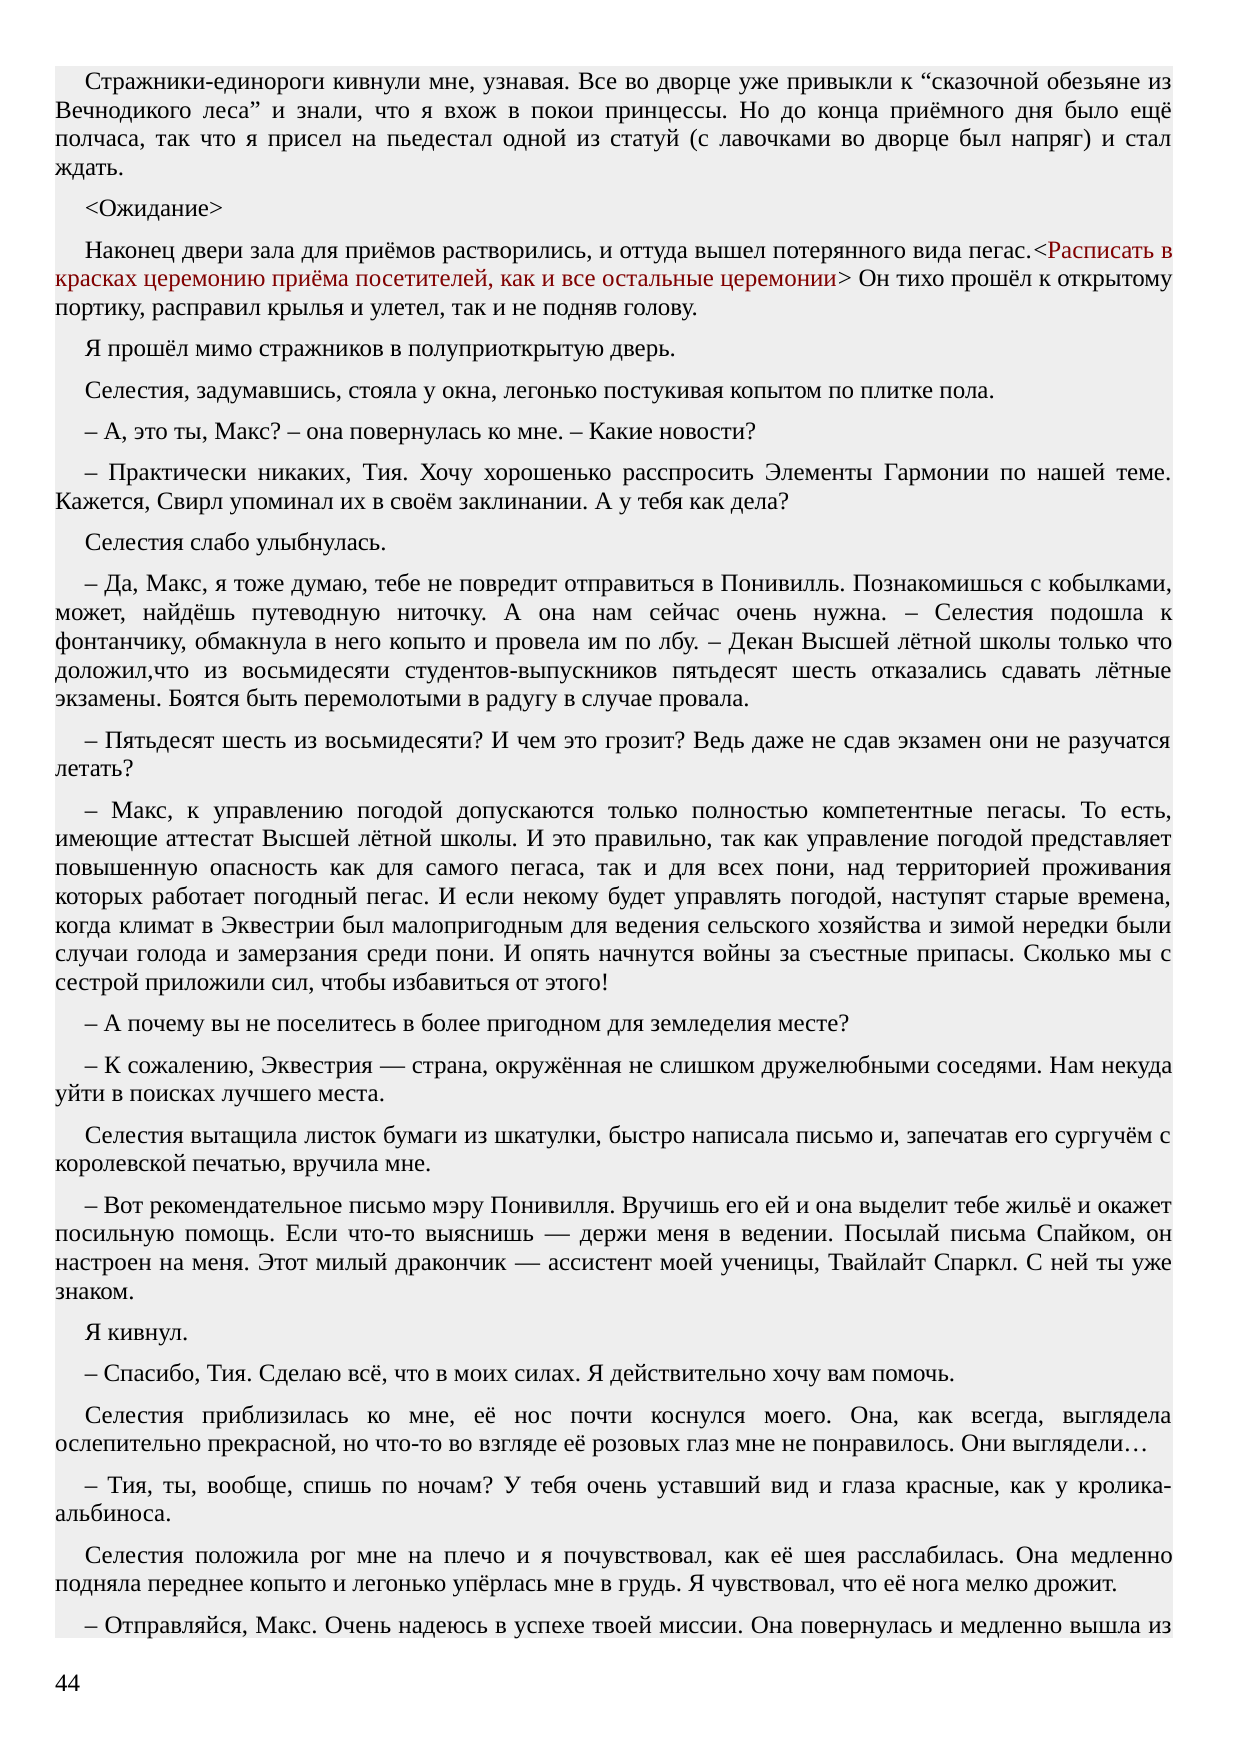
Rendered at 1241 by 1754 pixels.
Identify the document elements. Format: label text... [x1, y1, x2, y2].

text – Практически никаких, Тия. Хочу хорошенько расспросить Элементы Гармонии по нашей теме. Кажется, Свирл упоминал их в своём заклинании. А у тебя как дела? [55, 457, 1173, 515]
text Селестия слабо улыбнулась. [55, 527, 1173, 556]
text Селестия приблизилась ко мне, её нос почти коснулся моего. Она, как всегда, выглядела ослепительно прекрасной, но что-то во взгляде её розовых глаз мне не понравилось. Они выглядели… [55, 1400, 1173, 1457]
text Селестия положила рог мне на плечо и я почувствовал, как её шея расслабилась. Она медленно подняла переднее копыто и легонько упёрлась мне в грудь. Я чувствовал, что её нога мелко дрожит. [55, 1540, 1173, 1597]
text – Спасибо, Тия. Сделаю всё, что в моих силах. Я действительно хочу вам помочь. [55, 1358, 1173, 1387]
text Стражники-единороги кивнули мне, узнавая. Все во дворце уже привыкли к “сказочной обезьяне из Вечнодикого леса” и знали, что я вхож в покои принцессы. Но до конца приёмного дня было ещё полчаса, так что я присел на пьедестал одной из статуй (с лавочками во дворце был напряг) и стал ждать. [55, 66, 1173, 181]
text Я прошёл мимо стражников в полуприоткрытую дверь. [55, 333, 1173, 362]
text – А, это ты, Макс? – она повернулась ко мне. – Какие новости? [55, 416, 1173, 445]
text – А почему вы не поселитесь в более пригодном для земледелия месте? [55, 1008, 1173, 1037]
text – Вот рекомендательное письмо мэру Понивилля. Вручишь его ей и она выделит тебе жильё и окажет посильную помощь. Если что-то выяснишь — держи меня в ведении. Посылай письма Спайком, он настроен на меня. Этот милый дракончик — ассистент моей ученицы, Твайлайт Спаркл. С ней ты уже знаком. [55, 1190, 1173, 1305]
text Я кивнул. [55, 1317, 1173, 1346]
text – Отправляйся, Макс. Очень надеюсь в успехе твоей миссии. Она повернулась и медленно вышла из [55, 1610, 1173, 1638]
text Селестия, задумавшись, стояла у окна, легонько постукивая копытом по плитке пола. [55, 375, 1173, 403]
text – Да, Макс, я тоже думаю, тебе не повредит отправиться в Понивилль. Познакомишься с кобылками, может, найдёшь путеводную ниточку. А она нам сейчас очень нужна. – Селестия подошла к фонтанчику, обмакнула в него копыто и провела им по лбу. – Декан Высшей лётной школы только что доложил,что из восьмидесяти студентов-выпускников пятьдесят шесть отказались сдавать лётные экзамены. Боятся быть перемолотыми в радугу в случае провала. [55, 568, 1173, 712]
text – Макс, к управлению погодой допускаются только полностью компетентные пегасы. То есть, имеющие аттестат Высшей лётной школы. И это правильно, так как управление погодой представляет повышенную опасность как для самого пегаса, так и для всех пони, над территорией проживания которых работает погодный пегас. И если некому будет управлять погодой, наступят старые времена, когда климат в Эквестрии был малопригодным для ведения сельского хозяйства и зимой нередки были случаи голода и замерзания среди пони. И опять начнутся войны за съестные припасы. Сколько мы с сестрой приложили сил, чтобы избавиться от этого! [55, 795, 1173, 996]
text – К сожалению, Эквестрия — страна, окружённая не слишком дружелюбными соседями. Нам некуда уйти в поисках лучшего места. [55, 1050, 1173, 1107]
text <Ожидание> [55, 193, 1173, 222]
text Селестия вытащила листок бумаги из шкатулки, быстро написала письмо и, запечатав его сургучём с королевской печатью, вручила мне. [55, 1120, 1173, 1177]
text Наконец двери зала для приёмов растворились, и оттуда вышел потерянного вида пегас.<Расписать в красках церемонию приёма посетителей, как и все остальные церемонии> Он тихо прошёл к открытому портику, расправил крылья и улетел, так и не подняв голову. [55, 235, 1173, 321]
text – Пятьдесят шесть из восьмидесяти? И чем это грозит? Ведь даже не сдав экзамен они не разучатся летать? [55, 725, 1173, 782]
text – Тия, ты, вообще, спишь по ночам? У тебя очень уставший вид и глаза красные, как у кролика-альбиноса. [55, 1470, 1173, 1527]
